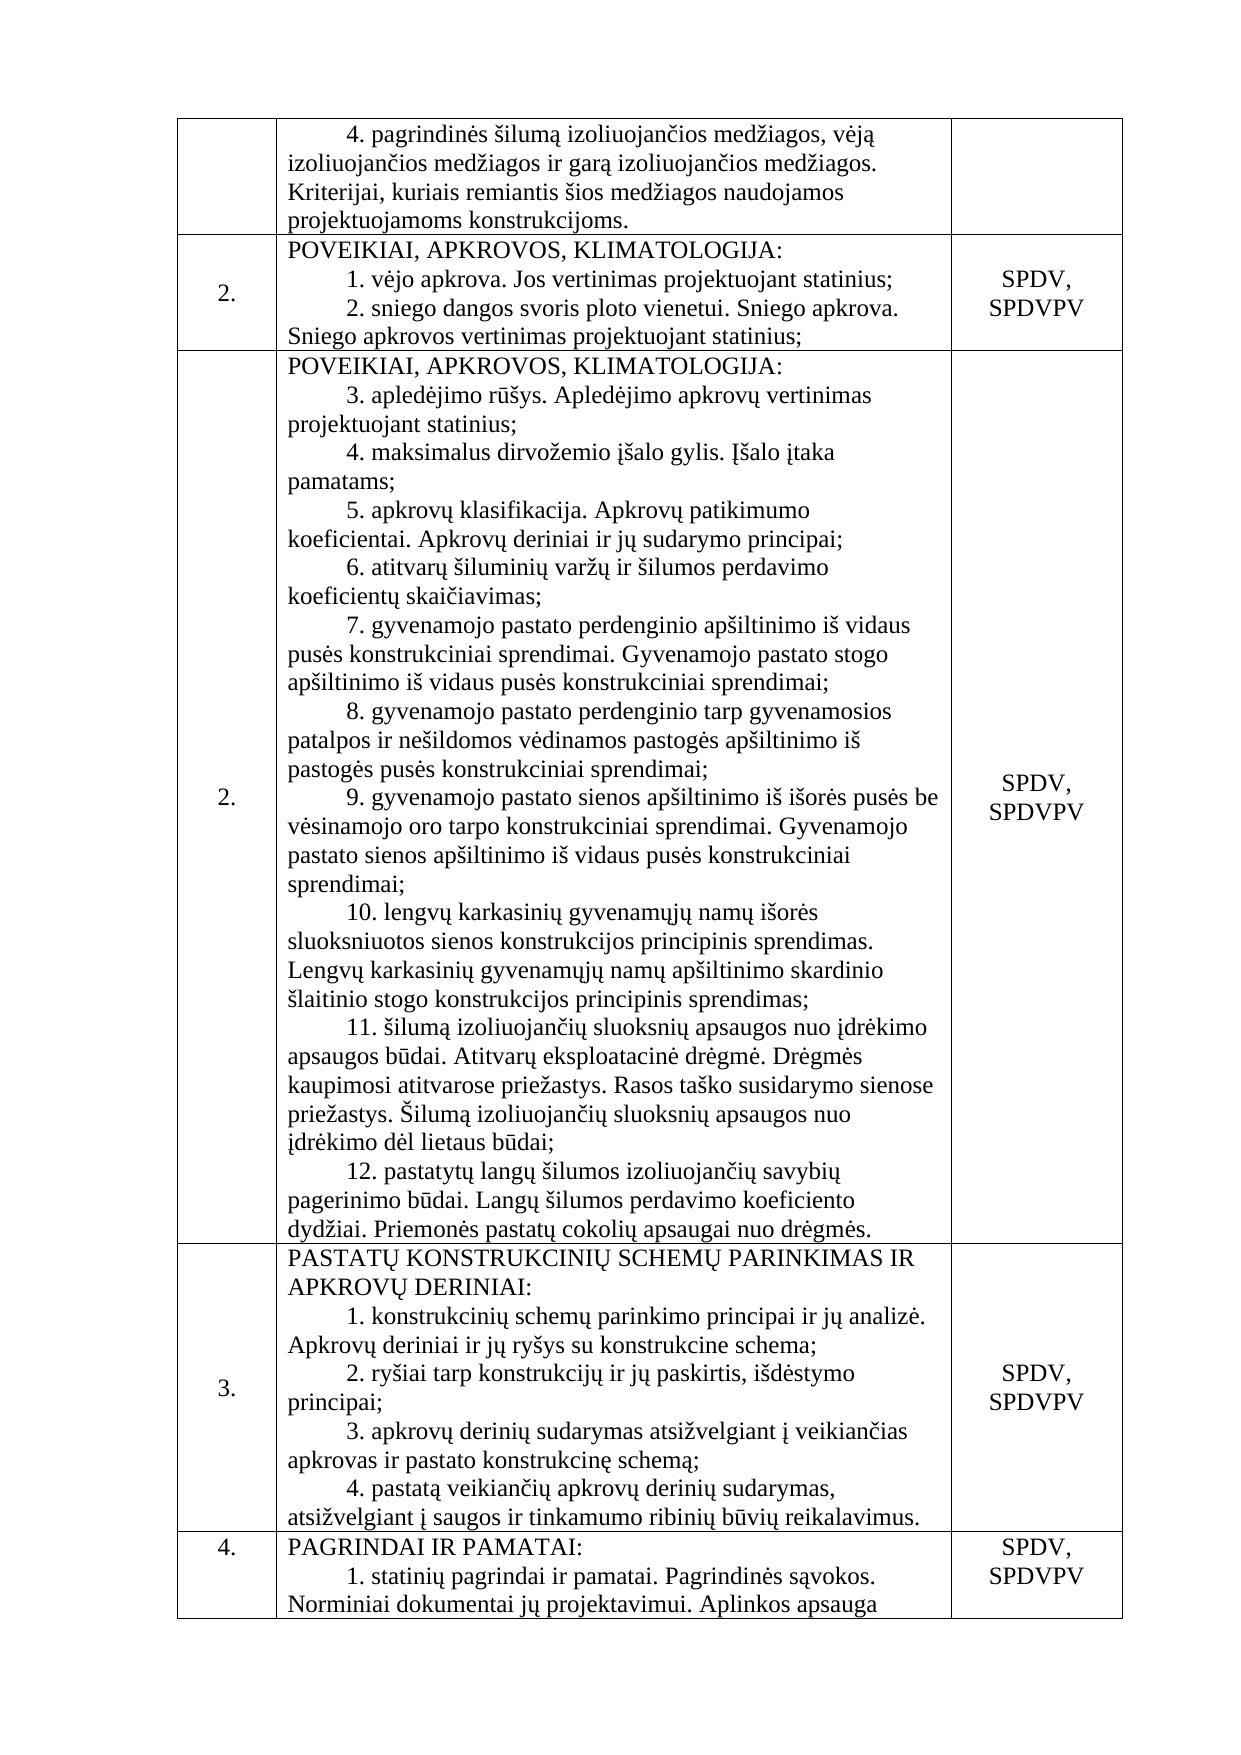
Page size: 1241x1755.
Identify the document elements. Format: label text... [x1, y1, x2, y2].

table_cell POVEIKIAI, APKROVOS, KLIMATOLOGIJA: 3. apledėjimo rūšys. Apledėjimo apkrovų vertinimas projektuojant statinius; 4. maksimalus dirvožemio įšalo gylis. Įšalo įtaka pamatams; 5. apkrovų klasifikacija. Apkrovų patikimumo koeficientai. Apkrovų deriniai ir jų sudarymo principai; 6. atitvarų šiluminių varžų ir šilumos perdavimo koeficientų skaičiavimas; 7. gyvenamojo pastato perdenginio apšiltinimo iš vidaus pusės konstrukciniai sprendimai. Gyvenamojo pastato stogo apšiltinimo iš vidaus pusės konstrukciniai sprendimai; 8. gyvenamojo pastato perdenginio tarp gyvenamosios patalpos ir nešildomos vėdinamos pastogės apšiltinimo iš pastogės pusės konstrukciniai sprendimai; 9. gyvenamojo pastato sienos apšiltinimo iš išorės pusės be vėsinamojo oro tarpo konstrukciniai sprendimai. Gyvenamojo pastato sienos apšiltinimo iš vidaus pusės konstrukciniai sprendimai; 10. lengvų karkasinių gyvenamųjų namų išorės sluoksniuotos sienos konstrukcijos principinis sprendimas. Lengvų karkasinių gyvenamųjų namų apšiltinimo skardinio šlaitinio stogo konstrukcijos principinis sprendimas; 11. šilumą izoliuojančių sluoksnių apsaugos nuo įdrėkimo apsaugos būdai. Atitvarų eksploatacinė drėgmė. Drėgmės kaupimosi atitvarose priežastys. Rasos taško susidarymo sienose priežastys. Šilumą izoliuojančių sluoksnių apsaugos nuo įdrėkimo dėl lietaus būdai; 12. pastatytų langų šilumos izoliuojančių savybių pagerinimo būdai. Langų šilumos perdavimo koeficiento dydžiai. Priemonės pastatų cokolių apsaugai nuo drėgmės. [277, 351, 951, 1242]
table_cell 4. [178, 1532, 276, 1618]
table_cell SPDV, SPDVPV [952, 1244, 1122, 1531]
table_cell [178, 119, 276, 234]
table_cell 2. [178, 235, 276, 350]
table_cell POVEIKIAI, APKROVOS, KLIMATOLOGIJA: 1. vėjo apkrova. Jos vertinimas projektuojant statinius; 2. sniego dangos svoris ploto vienetui. Sniego apkrova. Sniego apkrovos vertinimas projektuojant statinius; [277, 235, 951, 350]
table_cell 2. [178, 351, 276, 1242]
table_cell SPDV, SPDVPV [952, 351, 1122, 1242]
table_cell SPDV, SPDVPV [952, 235, 1122, 350]
table_cell 3. [178, 1244, 276, 1531]
table_cell SPDV, SPDVPV [952, 1532, 1122, 1618]
table_cell [952, 119, 1122, 234]
